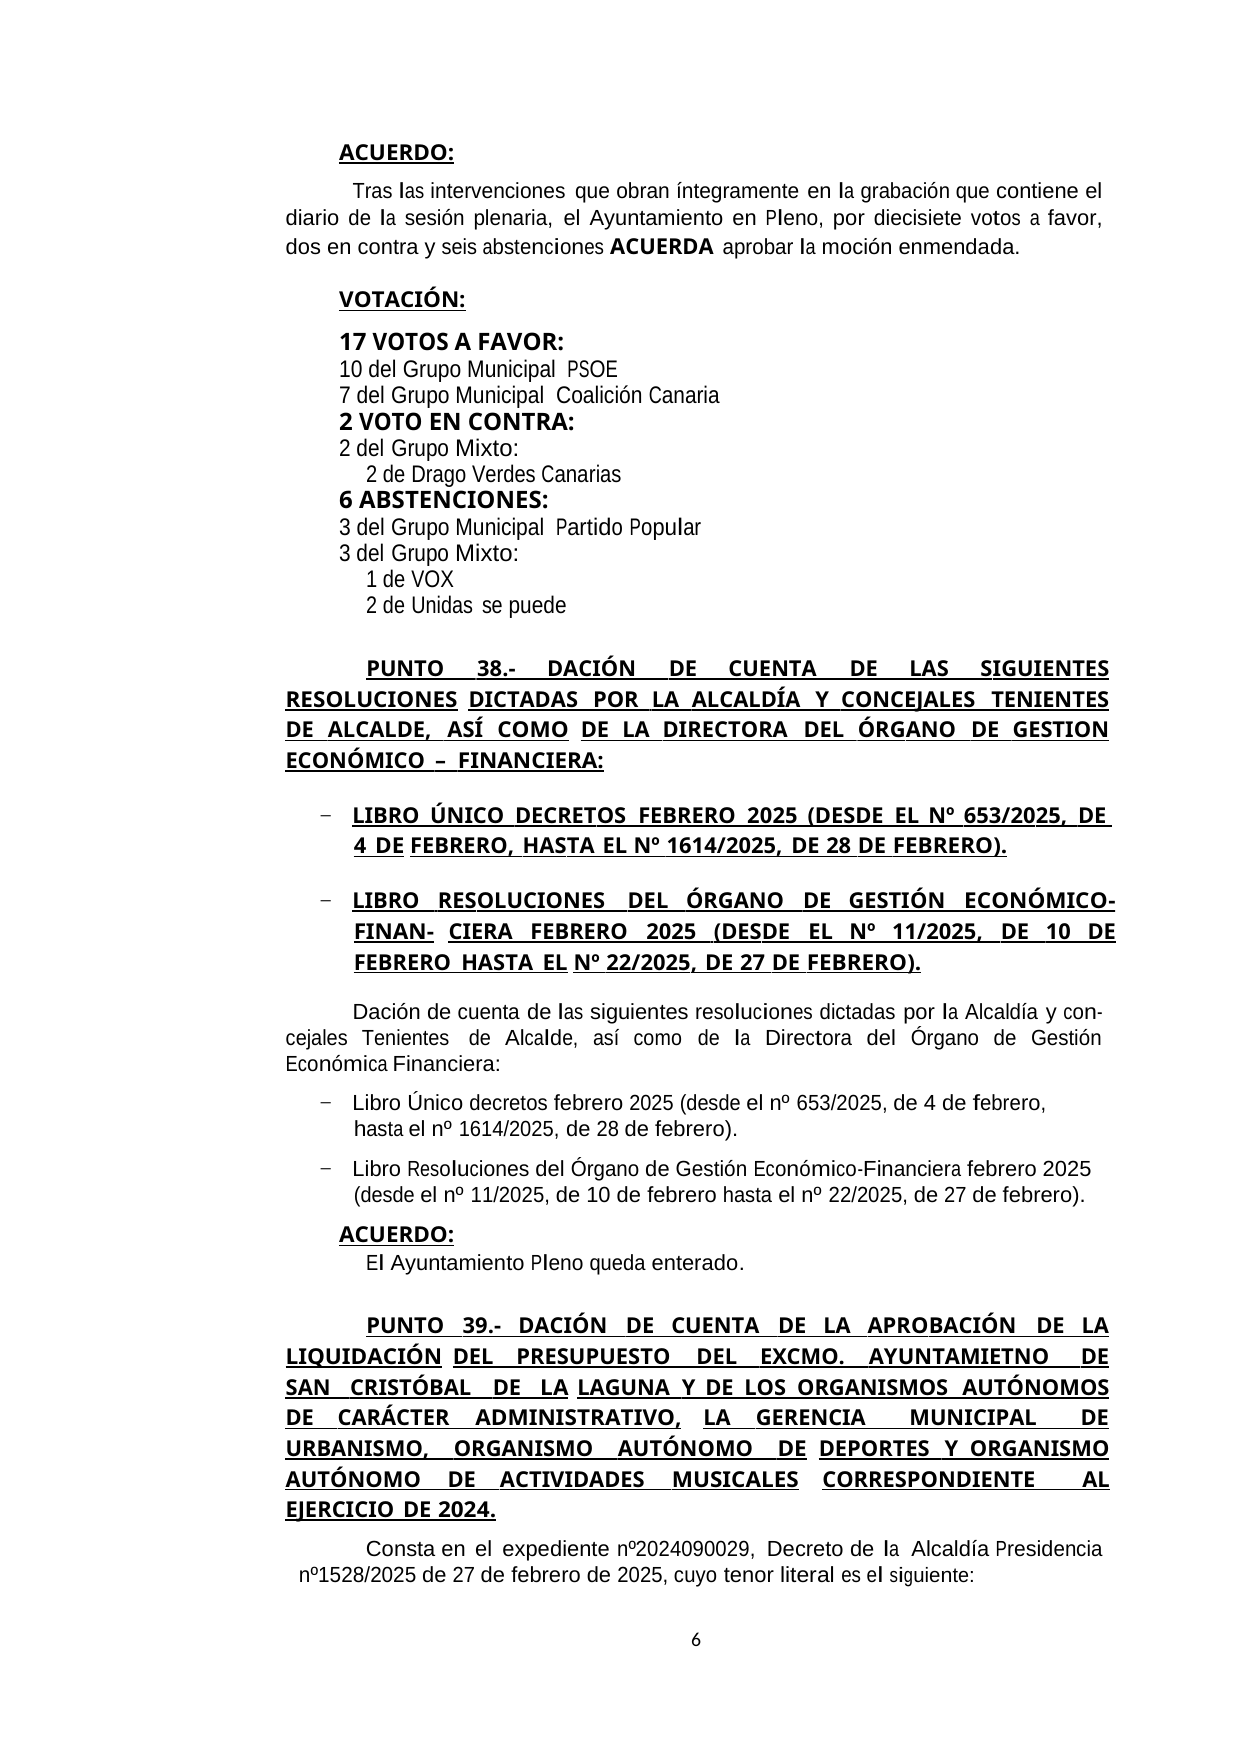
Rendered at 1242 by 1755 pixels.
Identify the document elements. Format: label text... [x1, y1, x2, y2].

text 2 VOTO EN CONTRA: [339, 409, 1202, 436]
text Dación de cuenta de las siguientes resoluciones dictadas por la Alcaldía y con- cejales Tenientes de Alcalde, así como de la Directora del Órgano de Gestión Económica Financiera: [285, 999, 1103, 1076]
text ACUERDO: [339, 1219, 1202, 1249]
text 1 de VOX [366, 566, 1202, 592]
text − LIBRO ÚNICO DECRETOS FEBRERO 2025 (DESDE EL Nº 653/2025, DE 4 DE FEBRERO, HASTA EL Nº 1614/2025, DE 28 DE FEBRERO). [319, 800, 1115, 860]
text 2 de Unidas se puede [366, 592, 1202, 618]
text ACUERDO: [339, 137, 1202, 167]
text − Libro Único decretos febrero 2025 (desde el nº 653/2025, de 4 de febrero, hasta el nº 1614/2025, de 28 de febrero). [319, 1090, 1101, 1142]
text PUNTO 38.- DACIÓN DE CUENTA DE LAS SIGUIENTES RESOLUCIONES DICTADAS POR LA ALCALDÍA Y CONCEJALES TENIENTES DE ALCALDE, ASÍ COMO DE LA DIRECTORA DEL ÓRGANO DE GESTION ECONÓMICO – FINANCIERA: [285, 653, 1109, 775]
text − Libro Resoluciones del Órgano de Gestión Económico-Financiera febrero 2025 (desde el nº 11/2025, de 10 de febrero hasta el nº 22/2025, de 27 de febrero). [319, 1156, 1091, 1207]
text 2 del Grupo Mixto: [339, 436, 1202, 461]
text 3 del Grupo Municipal Partido Popular [339, 514, 1202, 540]
text 6 ABSTENCIONES: [339, 487, 1202, 514]
text VOTACIÓN: [339, 284, 1202, 314]
text − LIBRO RESOLUCIONES DEL ÓRGANO DE GESTIÓN ECONÓMICO-FINAN- CIERA FEBRERO 2025 (DESDE EL Nº 11/2025, DE 10 DE FEBRERO HASTA EL Nº 22/2025, DE 27 DE FEBRERO). [319, 885, 1116, 976]
text Tras las intervenciones que obran íntegramente en la grabación que contiene el diario de la sesión plenaria, el Ayuntamiento en Pleno, por diecisiete votos a favor, dos en contra y seis abstenciones ACUERDA aprobar la moción enmendada. [285, 178, 1103, 261]
text Consta en el expediente nº2024090029, Decreto de la Alcaldía Presidencia nº1528/2025 de 27 de febrero de 2025, cuyo tenor literal es el siguiente: [299, 1536, 1109, 1587]
text PUNTO 39.- DACIÓN DE CUENTA DE LA APROBACIÓN DE LA LIQUIDACIÓN DEL PRESUPUESTO DEL EXCMO. AYUNTAMIETNO DE SAN CRISTÓBAL DE LA LAGUNA Y DE LOS ORGANISMOS AUTÓNOMOS DE CARÁCTER ADMINISTRATIVO, LA GERENCIA MUNICIPAL DE URBANISMO, ORGANISMO AUTÓNOMO DE DEPORTES Y ORGANISMO AUTÓNOMO DE ACTIVIDADES MUSICALES CORRESPONDIENTE AL EJERCICIO DE 2024. [285, 1310, 1109, 1524]
text 2 de Drago Verdes Canarias [366, 461, 1202, 487]
text El Ayuntamiento Pleno queda enterado. [366, 1250, 1202, 1275]
text 10 del Grupo Municipal PSOE [339, 357, 1202, 383]
text 17 VOTOS A FAVOR: [339, 324, 1202, 357]
text 7 del Grupo Municipal Coalición Canaria [339, 383, 1202, 409]
text 3 del Grupo Mixto: [339, 540, 1202, 566]
text 6 [685, 1627, 706, 1651]
